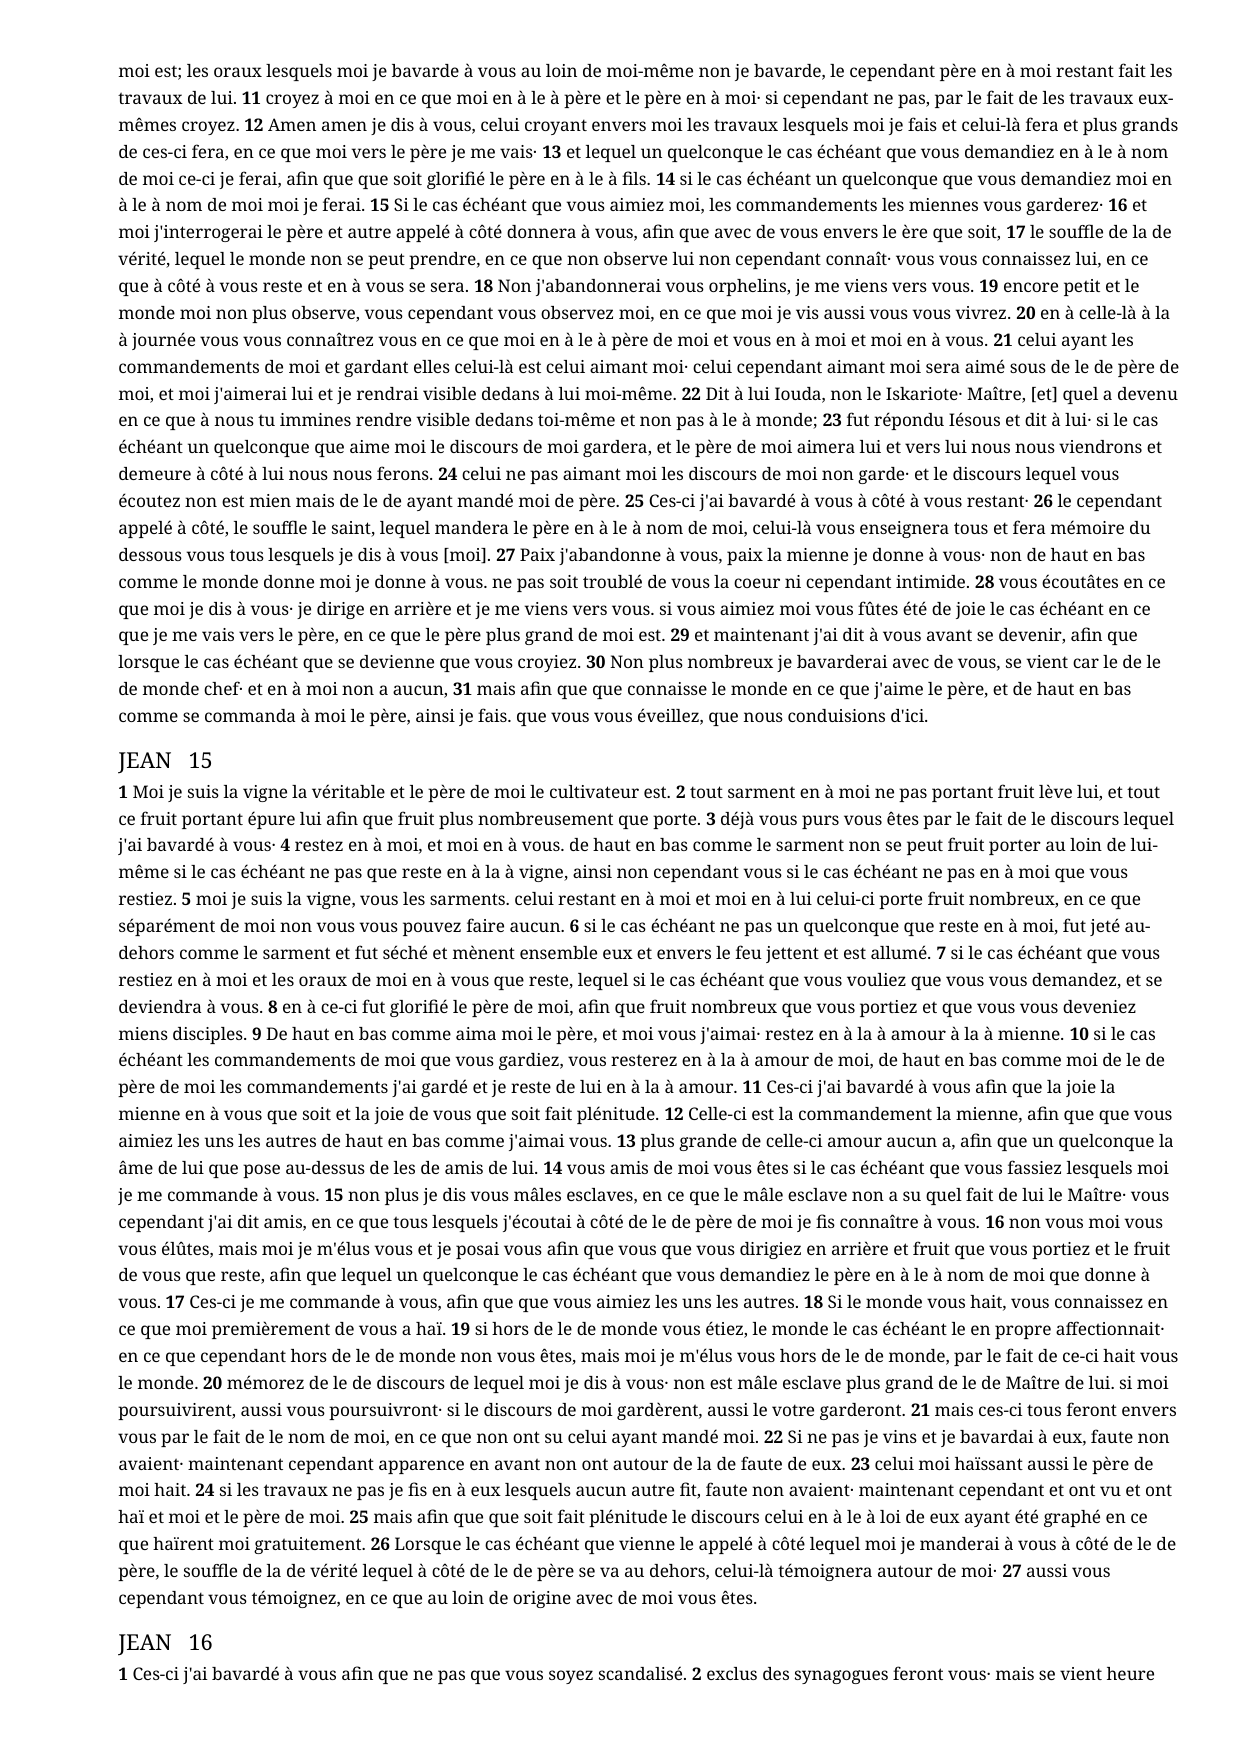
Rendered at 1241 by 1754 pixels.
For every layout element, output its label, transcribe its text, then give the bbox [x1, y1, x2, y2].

text 1 Ces-ci j'ai bavardé à vous afin que ne pas que vous soyez scandalisé. 2 exclus des synagogues feront vous· mais se vient heure [118, 1662, 1181, 1685]
text JEAN 16 [118, 1627, 1181, 1657]
text moi est; les oraux lesquels moi je bavarde à vous au loin de moi-même non je bavarde, le cependant père en à moi restant fait les travaux de lui. 11 croyez à moi en ce que moi en à le à père et le père en à moi· si cependant ne pas, par le fait de les travaux eux-mêmes croyez. 12 Amen amen je dis à vous, celui croyant envers moi les travaux lesquels moi je fais et celui-là fera et plus grands de ces-ci fera, en ce que moi vers le père je me vais· 13 et lequel un quelconque le cas échéant que vous demandiez en à le à nom de moi ce-ci je ferai, afin que que soit glorifié le père en à le à fils. 14 si le cas échéant un quelconque que vous demandiez moi en à le à nom de moi moi je ferai. 15 Si le cas échéant que vous aimiez moi, les commandements les miennes vous garderez· 16 et moi j'interrogerai le père et autre appelé à côté donnera à vous, afin que avec de vous envers le ère que soit, 17 le souffle de la de vérité, lequel le monde non se peut prendre, en ce que non observe lui non cependant connaît· vous vous connaissez lui, en ce que à côté à vous reste et en à vous se sera. 18 Non j'abandonnerai vous orphelins, je me viens vers vous. 19 encore petit et le monde moi non plus observe, vous cependant vous observez moi, en ce que moi je vis aussi vous vous vivrez. 20 en à celle-là à la à journée vous vous connaîtrez vous en ce que moi en à le à père de moi et vous en à moi et moi en à vous. 21 celui ayant les commandements de moi et gardant elles celui-là est celui aimant moi· celui cependant aimant moi sera aimé sous de le de père de moi, et moi j'aimerai lui et je rendrai visible dedans à lui moi-même. 22 Dit à lui Iouda, non le Iskariote· Maître, [et] quel a devenu en ce que à nous tu immines rendre visible dedans toi-même et non pas à le à monde; 23 fut répondu Iésous et dit à lui· si le cas échéant un quelconque que aime moi le discours de moi gardera, et le père de moi aimera lui et vers lui nous nous viendrons et demeure à côté à lui nous nous ferons. 24 celui ne pas aimant moi les discours de moi non garde· et le discours lequel vous écoutez non est mien mais de le de ayant mandé moi de père. 25 Ces-ci j'ai bavardé à vous à côté à vous restant· 26 le cependant appelé à côté, le souffle le saint, lequel mandera le père en à le à nom de moi, celui-là vous enseignera tous et fera mémoire du dessous vous tous lesquels je dis à vous [moi]. 27 Paix j'abandonne à vous, paix la mienne je donne à vous· non de haut en bas comme le monde donne moi je donne à vous. ne pas soit troublé de vous la coeur ni cependant intimide. 28 vous écoutâtes en ce que moi je dis à vous· je dirige en arrière et je me viens vers vous. si vous aimiez moi vous fûtes été de joie le cas échéant en ce que je me vais vers le père, en ce que le père plus grand de moi est. 29 et maintenant j'ai dit à vous avant se devenir, afin que lorsque le cas échéant que se devienne que vous croyiez. 30 Non plus nombreux je bavarderai avec de vous, se vient car le de le de monde chef· et en à moi non a aucun, 31 mais afin que que connaisse le monde en ce que j'aime le père, et de haut en bas comme se commanda à moi le père, ainsi je fais. que vous vous éveillez, que nous conduisions d'ici. [118, 59, 1181, 727]
text 1 Moi je suis la vigne la véritable et le père de moi le cultivateur est. 2 tout sarment en à moi ne pas portant fruit lève lui, et tout ce fruit portant épure lui afin que fruit plus nombreusement que porte. 3 déjà vous purs vous êtes par le fait de le discours lequel j'ai bavardé à vous· 4 restez en à moi, et moi en à vous. de haut en bas comme le sarment non se peut fruit porter au loin de lui-même si le cas échéant ne pas que reste en à la à vigne, ainsi non cependant vous si le cas échéant ne pas en à moi que vous restiez. 5 moi je suis la vigne, vous les sarments. celui restant en à moi et moi en à lui celui-ci porte fruit nombreux, en ce que séparément de moi non vous vous pouvez faire aucun. 6 si le cas échéant ne pas un quelconque que reste en à moi, fut jeté au-dehors comme le sarment et fut séché et mènent ensemble eux et envers le feu jettent et est allumé. 7 si le cas échéant que vous restiez en à moi et les oraux de moi en à vous que reste, lequel si le cas échéant que vous vouliez que vous vous demandez, et se deviendra à vous. 8 en à ce-ci fut glorifié le père de moi, afin que fruit nombreux que vous portiez et que vous vous deveniez miens disciples. 9 De haut en bas comme aima moi le père, et moi vous j'aimai· restez en à la à amour à la à mienne. 10 si le cas échéant les commandements de moi que vous gardiez, vous resterez en à la à amour de moi, de haut en bas comme moi de le de père de moi les commandements j'ai gardé et je reste de lui en à la à amour. 11 Ces-ci j'ai bavardé à vous afin que la joie la mienne en à vous que soit et la joie de vous que soit fait plénitude. 12 Celle-ci est la commandement la mienne, afin que que vous aimiez les uns les autres de haut en bas comme j'aimai vous. 13 plus grande de celle-ci amour aucun a, afin que un quelconque la âme de lui que pose au-dessus de les de amis de lui. 14 vous amis de moi vous êtes si le cas échéant que vous fassiez lesquels moi je me commande à vous. 15 non plus je dis vous mâles esclaves, en ce que le mâle esclave non a su quel fait de lui le Maître· vous cependant j'ai dit amis, en ce que tous lesquels j'écoutai à côté de le de père de moi je fis connaître à vous. 16 non vous moi vous vous élûtes, mais moi je m'élus vous et je posai vous afin que vous que vous dirigiez en arrière et fruit que vous portiez et le fruit de vous que reste, afin que lequel un quelconque le cas échéant que vous demandiez le père en à le à nom de moi que donne à vous. 17 Ces-ci je me commande à vous, afin que que vous aimiez les uns les autres. 18 Si le monde vous hait, vous connaissez en ce que moi premièrement de vous a haï. 19 si hors de le de monde vous étiez, le monde le cas échéant le en propre affectionnait· en ce que cependant hors de le de monde non vous êtes, mais moi je m'élus vous hors de le de monde, par le fait de ce-ci hait vous le monde. 20 mémorez de le de discours de lequel moi je dis à vous· non est mâle esclave plus grand de le de Maître de lui. si moi poursuivirent, aussi vous poursuivront· si le discours de moi gardèrent, aussi le votre garderont. 21 mais ces-ci tous feront envers vous par le fait de le nom de moi, en ce que non ont su celui ayant mandé moi. 22 Si ne pas je vins et je bavardai à eux, faute non avaient· maintenant cependant apparence en avant non ont autour de la de faute de eux. 23 celui moi haïssant aussi le père de moi hait. 24 si les travaux ne pas je fis en à eux lesquels aucun autre fit, faute non avaient· maintenant cependant et ont vu et ont haï et moi et le père de moi. 25 mais afin que que soit fait plénitude le discours celui en à le à loi de eux ayant été graphé en ce que haïrent moi gratuitement. 26 Lorsque le cas échéant que vienne le appelé à côté lequel moi je manderai à vous à côté de le de père, le souffle de la de vérité lequel à côté de le de père se va au dehors, celui-là témoignera autour de moi· 27 aussi vous cependant vous témoignez, en ce que au loin de origine avec de moi vous êtes. [118, 780, 1181, 1609]
text JEAN 15 [118, 746, 1181, 775]
